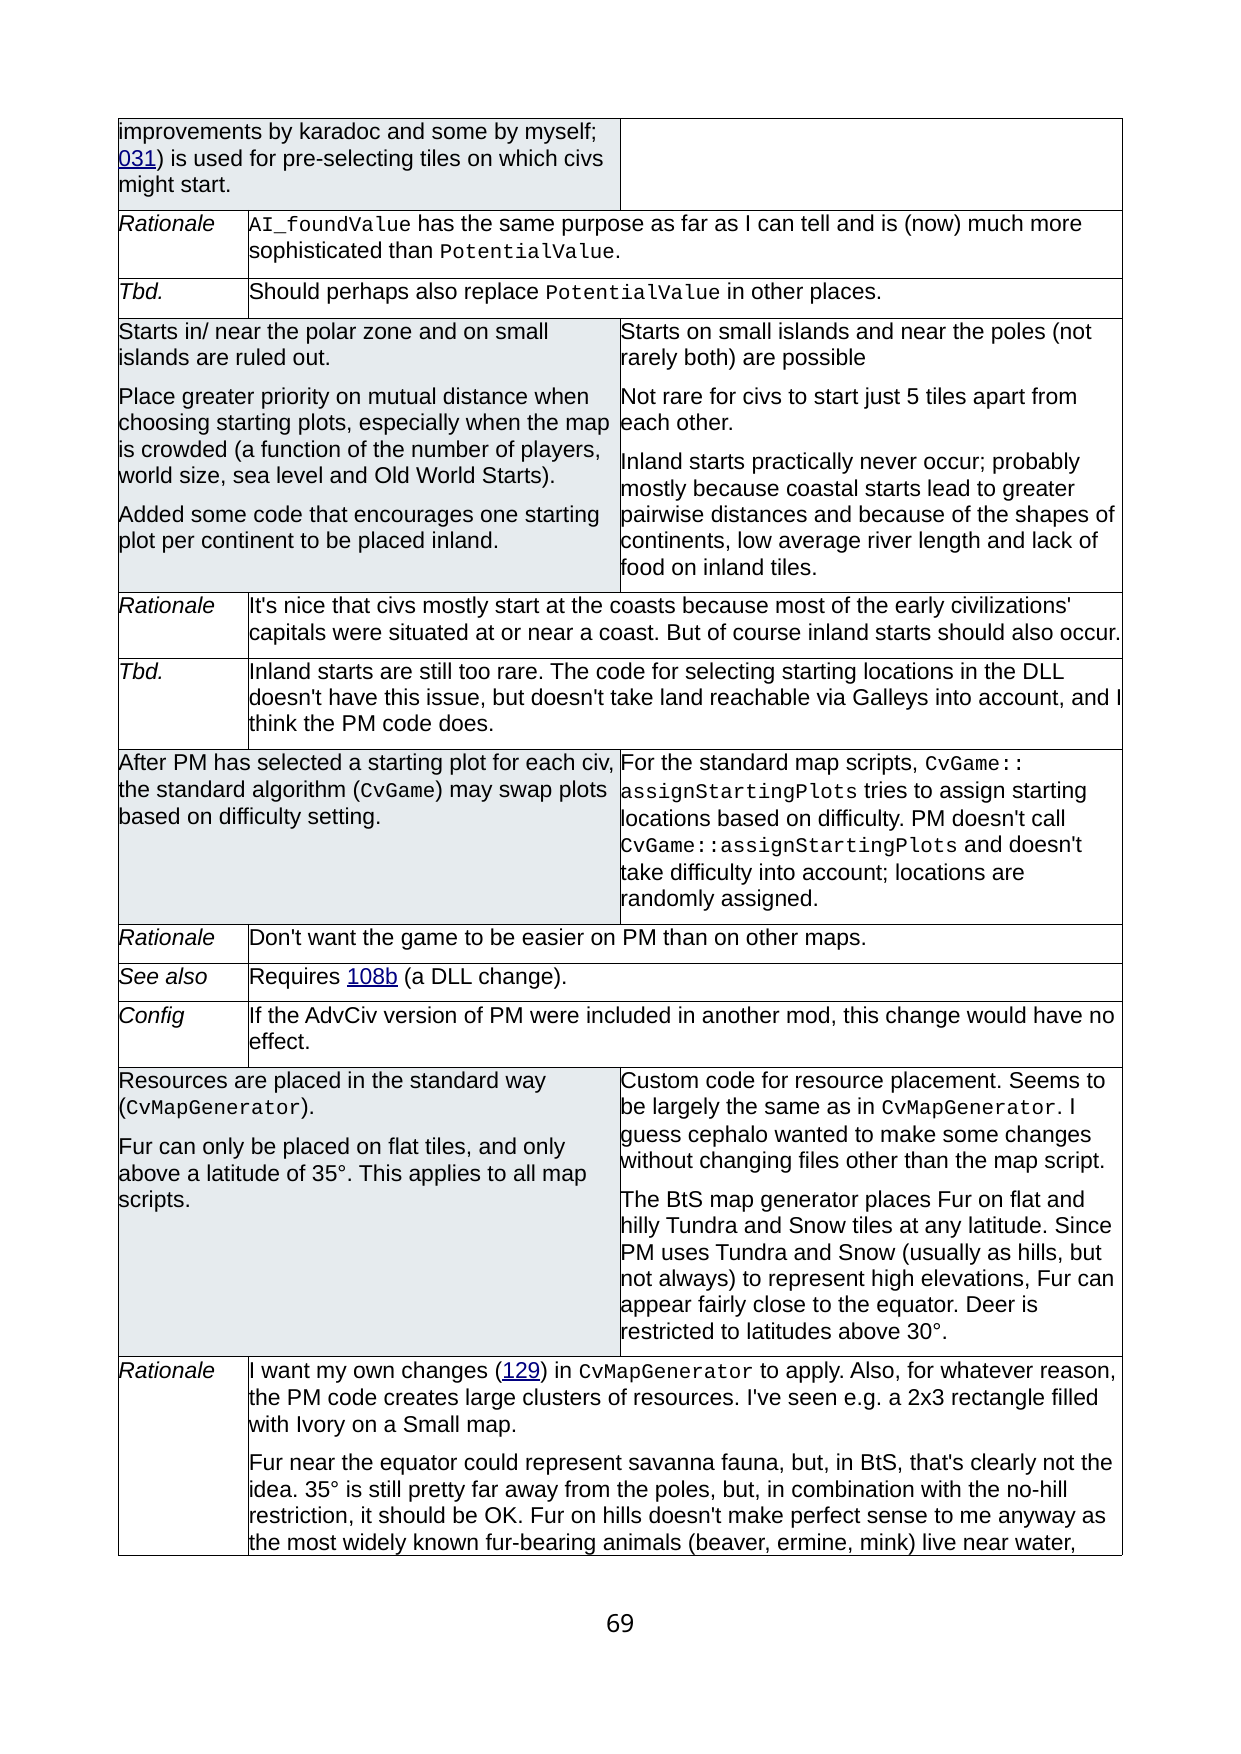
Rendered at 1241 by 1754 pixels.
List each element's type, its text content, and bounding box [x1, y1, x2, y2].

table_cell Custom code for resource placement. Seems to be largely the same as in CvMapGenerator. I guess cephalo wanted to make some changes without changing files other than the map script. The BtS map generator places Fur on flat and hilly Tundra and Snow tiles at any latitude. Since PM uses Tundra and Snow (usually as hills, but not always) to represent high elevations, Fur can appear fairly close to the equator. Deer is restricted to latitudes above 30°. [621, 1068, 1122, 1356]
table_cell Rationale [119, 593, 248, 657]
table_cell Rationale [119, 925, 248, 963]
table_cell Config [119, 1002, 248, 1067]
table_cell Tbd. [119, 659, 248, 749]
table_cell Inland starts are still too rare. The code for selecting starting locations in the DLL doesn't have this issue, but doesn't take land reachable via Galleys into account, and I think the PM code does. [249, 659, 1122, 749]
table_cell For the standard map scripts, CvGame:: assignStartingPlots tries to assign starting locations based on difficulty. PM doesn't call CvGame::assignStartingPlots and doesn't take difficulty into account; locations are randomly assigned. [621, 750, 1122, 924]
table_cell If the AdvCiv version of PM were included in another mod, this change would have no effect. [249, 1002, 1122, 1067]
table_cell See also [119, 964, 248, 1001]
table_cell Resources are placed in the standard way (CvMapGenerator). Fur can only be placed on flat tiles, and only above a latitude of 35°. This applies to all map scripts. [119, 1068, 620, 1356]
table_cell Tbd. [119, 279, 248, 318]
table_cell After PM has selected a starting plot for each civ, the standard algorithm (CvGame) may swap plots based on difficulty setting. [119, 750, 620, 924]
table_cell Don't want the game to be easier on PM than on other maps. [249, 925, 1122, 963]
table_cell Should perhaps also replace PotentialValue in other places. [249, 279, 1122, 318]
table_cell Rationale [119, 211, 248, 278]
table_cell Rationale [119, 1357, 248, 1555]
table_cell [621, 119, 1122, 210]
table_cell Starts in/ near the polar zone and on small islands are ruled out. Place greater priority on mutual distance when choosing starting plots, especially when the map is crowded (a function of the number of players, world size, sea level and Old World Starts). Added some code that encourages one starting plot per continent to be placed inland. [119, 319, 620, 592]
table_cell AI_foundValue has the same purpose as far as I can tell and is (now) much more sophisticated than PotentialValue. [249, 211, 1122, 278]
table_cell Requires 108b (a DLL change). [249, 964, 1122, 1001]
table_cell Starts on small islands and near the poles (not rarely both) are possible Not rare for civs to start just 5 tiles apart from each other. Inland starts practically never occur; probably mostly because coastal starts lead to greater pairwise distances and because of the shapes of continents, low average river length and lack of food on inland tiles. [621, 319, 1122, 592]
table_cell improvements by karadoc and some by myself; 031) is used for pre-selecting tiles on which civs might start. [119, 119, 620, 210]
table_cell I want my own changes (129) in CvMapGenerator to apply. Also, for whatever reason, the PM code creates large clusters of resources. I've seen e.g. a 2x3 rectangle filled with Ivory on a Small map. Fur near the equator could represent savanna fauna, but, in BtS, that's clearly not the idea. 35° is still pretty far away from the poles, but, in combination with the no-hill restriction, it should be OK. Fur on hills doesn't make perfect sense to me anyway as the most widely known fur-bearing animals (beaver, ermine, mink) live near water, [249, 1357, 1122, 1555]
table_cell It's nice that civs mostly start at the coasts because most of the early civilizations' capitals were situated at or near a coast. But of course inland starts should also occur. [249, 593, 1122, 657]
